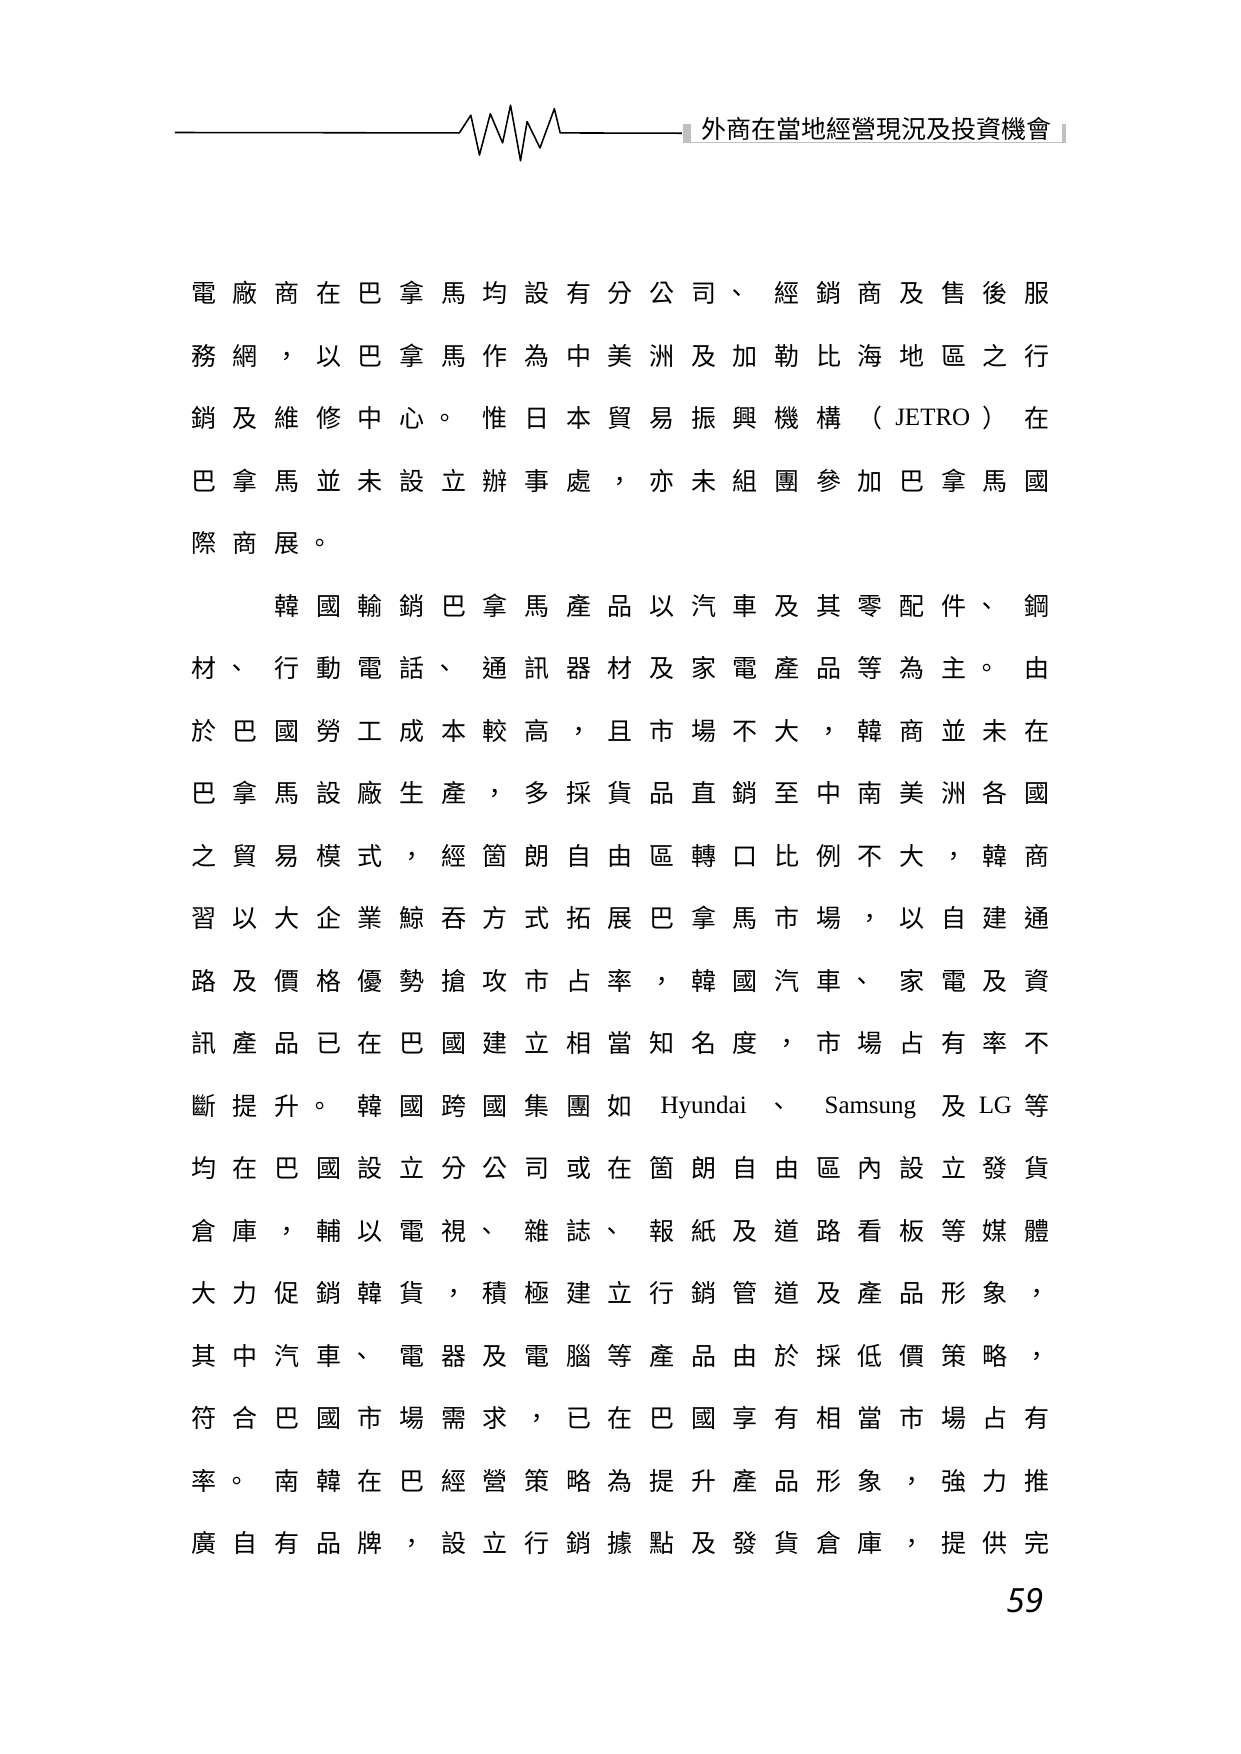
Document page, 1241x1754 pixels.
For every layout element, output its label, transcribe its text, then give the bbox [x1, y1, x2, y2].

text 韓國輸銷巴拿馬產品以汽車及其零配件、鋼材、行動電話、通訊器材及家電產品等為主。由於巴國勞工成本較高，且市場不大，韓商並未在巴拿馬設廠生產，多採貨品直銷至中南美洲各國之貿易模式，經箇朗自由區轉口比例不大，韓商習以大企業鯨吞方式拓展巴拿馬市場，以自建通路及價格優勢搶攻市占率，韓國汽車、家電及資訊產品已在巴國建立相當知名度，市場占有率不斷提升。韓國跨國集團如Hyundai、Samsung及LG等均在巴國設立分公司或在箇朗自由區內設立發貨倉庫，輔以電視、雜誌、報紙及道路看板等媒體大力促銷韓貨，積極建立行銷管道及產品形象，其中汽車、電器及電腦等產品由於採低價策略，符合巴國市場需求，已在巴國享有相當市場占有率。南韓在巴經營策略為提升產品形象，強力推廣自有品牌，設立行銷據點及發貨倉庫，提供完 [183, 563, 1058, 1563]
text 電廠商在巴拿馬均設有分公司、經銷商及售後服務網，以巴拿馬作為中美洲及加勒比海地區之行銷及維修中心。惟日本貿易振興機構（JETRO）在巴拿馬並未設立辦事處，亦未組團參加巴拿馬國際商展。 [183, 250, 1058, 563]
